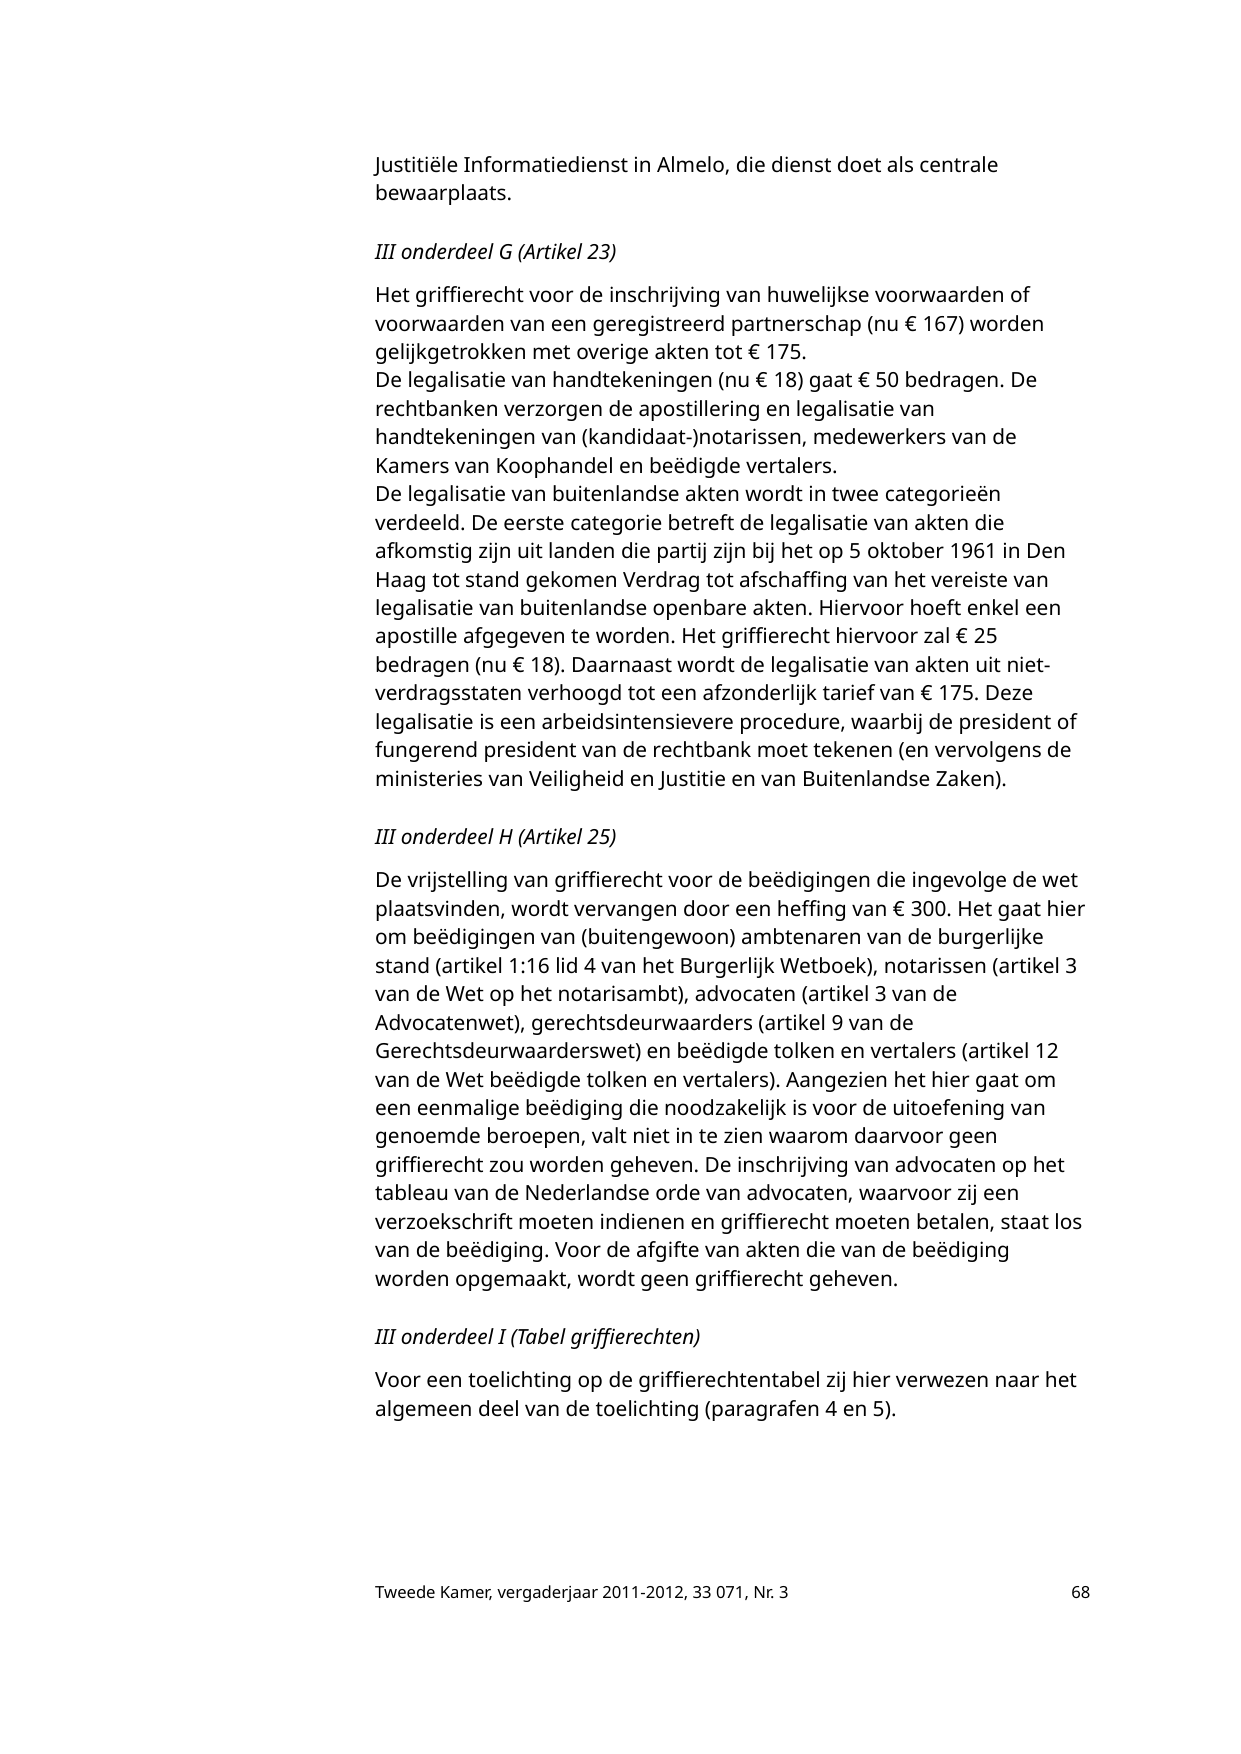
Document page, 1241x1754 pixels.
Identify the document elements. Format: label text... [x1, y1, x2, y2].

text De legalisatie van buitenlandse akten wordt in twee categorieën verdeeld. De eerste categorie betreft de legalisatie van akten die afkomstig zijn uit landen die partij zijn bij het op 5 oktober 1961 in Den Haag tot stand gekomen Verdrag tot afschaffing van het vereiste van legalisatie van buitenlandse openbare akten. Hiervoor hoeft enkel een apostille afgegeven te worden. Het griffierecht hiervoor zal € 25 bedragen (nu € 18). Daarnaast wordt de legalisatie van akten uit niet-verdragsstaten verhoogd tot een afzonderlijk tarief van € 175. Deze legalisatie is een arbeidsintensievere procedure, waarbij de president of fungerend president van de rechtbank moet tekenen (en vervolgens de ministeries van Veiligheid en Justitie en van Buitenlandse Zaken). [375, 479, 1090, 792]
text Voor een toelichting op de griffierechtentabel zij hier verwezen naar het algemeen deel van de toelichting (paragrafen 4 en 5). [375, 1366, 1090, 1422]
text III onderdeel H (Artikel 25) [375, 822, 1090, 851]
text III onderdeel G (Artikel 23) [375, 237, 1090, 265]
text De vrijstelling van griffierecht voor de beëdigingen die ingevolge de wet plaatsvinden, wordt vervangen door een heffing van € 300. Het gaat hier om beëdigingen van (buitengewoon) ambtenaren van de burgerlijke stand (artikel 1:16 lid 4 van het Burgerlijk Wetboek), notarissen (artikel 3 van de Wet op het notarisambt), advocaten (artikel 3 van de Advocatenwet), gerechtsdeurwaarders (artikel 9 van de Gerechtsdeurwaarderswet) en beëdigde tolken en vertalers (artikel 12 van de Wet beëdigde tolken en vertalers). Aangezien het hier gaat om een eenmalige beëdiging die noodzakelijk is voor de uitoefening van genoemde beroepen, valt niet in te zien waarom daarvoor geen griffierecht zou worden geheven. De inschrijving van advocaten op het tableau van de Nederlandse orde van advocaten, waarvoor zij een verzoekschrift moeten indienen en griffierecht moeten betalen, staat los van de beëdiging. Voor de afgifte van akten die van de beëdiging worden opgemaakt, wordt geen griffierecht geheven. [375, 866, 1090, 1292]
text Het griffierecht voor de inschrijving van huwelijkse voorwaarden of voorwaarden van een geregistreerd partnerschap (nu € 167) worden gelijkgetrokken met overige akten tot € 175. [375, 280, 1090, 366]
text De legalisatie van handtekeningen (nu € 18) gaat € 50 bedragen. De rechtbanken verzorgen de apostillering en legalisatie van handtekeningen van (kandidaat-)notarissen, medewerkers van de Kamers van Koophandel en beëdigde vertalers. [375, 366, 1090, 479]
text Justitiële Informatiedienst in Almelo, die dienst doet als centrale bewaarplaats. [375, 150, 1090, 207]
text III onderdeel I (Tabel griffierechten) [375, 1322, 1090, 1351]
